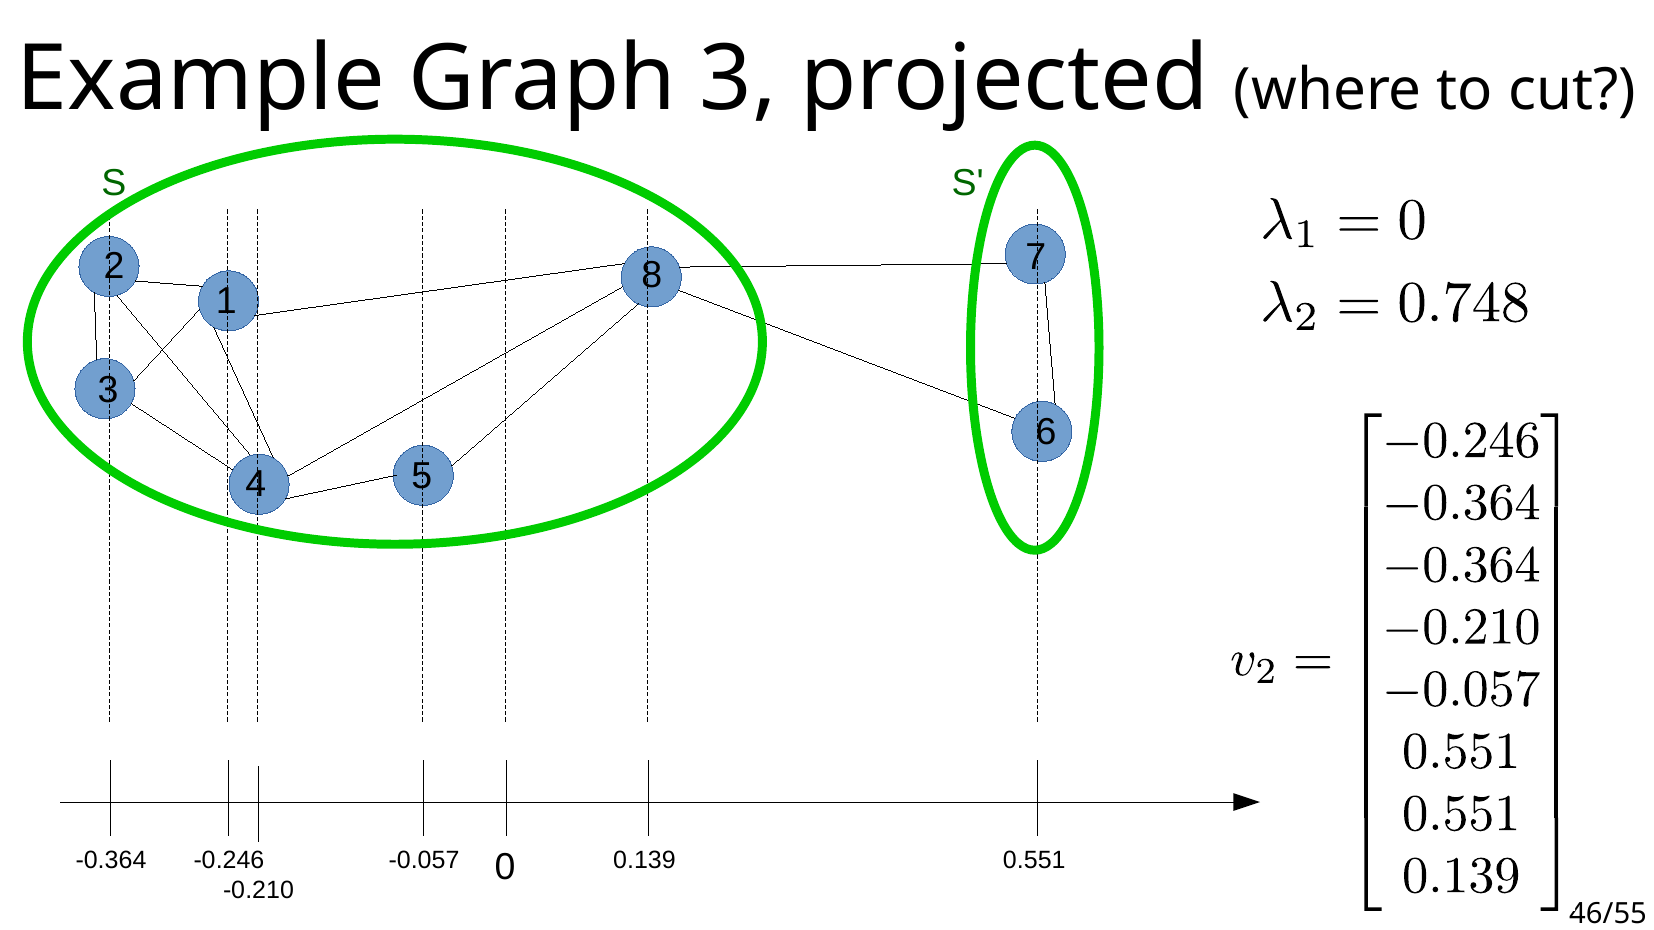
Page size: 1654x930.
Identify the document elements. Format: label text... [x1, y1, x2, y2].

text_box -0.057 [373, 838, 475, 882]
title Example Graph 3, projected (where to cut?) [0, 0, 1653, 149]
text_box [1260, 198, 1427, 248]
text_box 7 [1010, 228, 1062, 285]
text_box 0 [479, 838, 531, 896]
text_box 3 [82, 360, 134, 418]
text_box [447, 456, 454, 494]
text_box 2 [88, 236, 140, 294]
text_box [621, 260, 626, 293]
text_box [1020, 224, 1051, 228]
text_box S' [936, 154, 999, 212]
text_box 6 [1020, 402, 1072, 460]
text_box -0.364 [60, 838, 162, 882]
text_box -0.246 [178, 838, 280, 882]
text_box -0.210 [208, 867, 310, 911]
text_box [636, 303, 666, 307]
text_box [1260, 280, 1531, 331]
text_box 0.139 [598, 838, 692, 882]
text_box [1011, 411, 1020, 452]
text_box 4 [230, 455, 282, 513]
text_box [78, 244, 88, 288]
text_box [282, 464, 290, 504]
text_box 5 [396, 446, 447, 504]
text_box [1005, 237, 1010, 271]
text_box [74, 369, 82, 408]
text_box [1230, 413, 1576, 911]
text_box [678, 263, 682, 290]
text_box 0.551 [988, 838, 1081, 882]
text_box 8 [626, 245, 678, 303]
text_box [1062, 240, 1066, 268]
text_box S [86, 154, 142, 212]
text_box [252, 282, 259, 320]
text_box 1 [201, 272, 252, 330]
